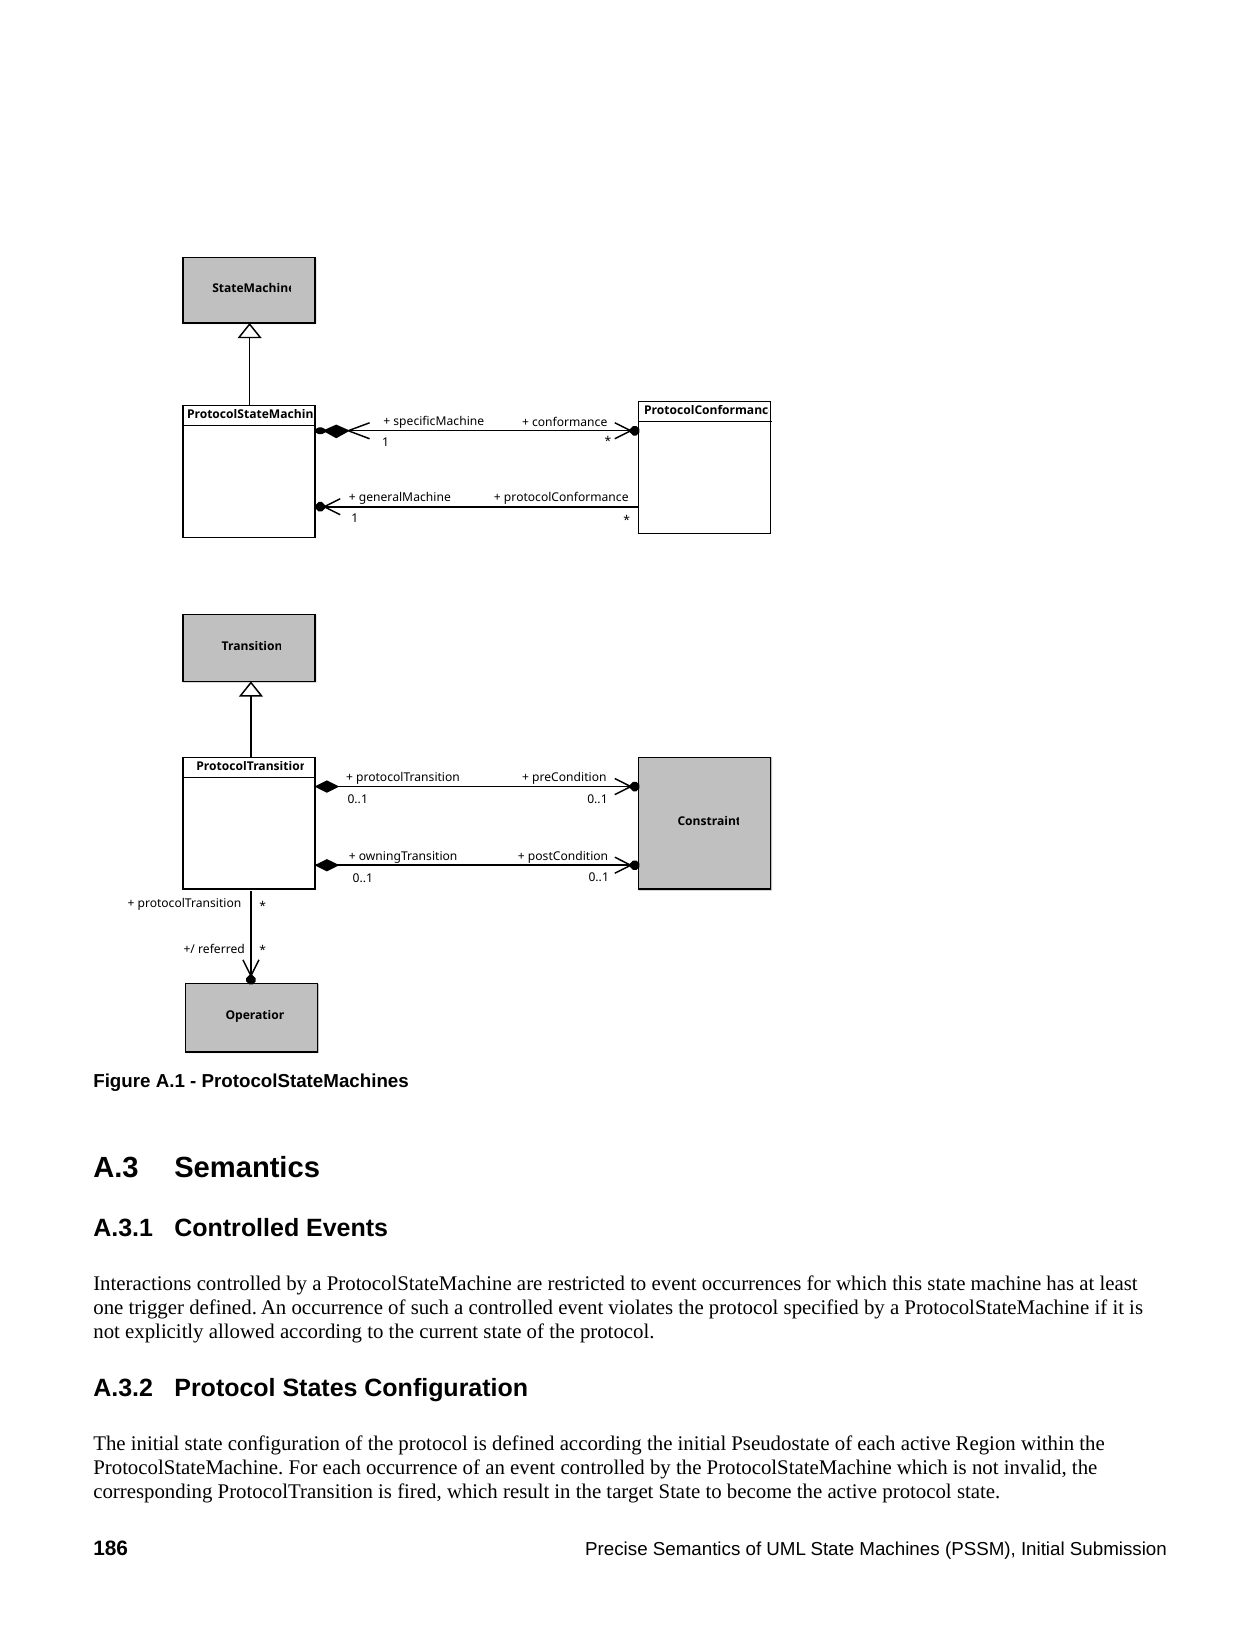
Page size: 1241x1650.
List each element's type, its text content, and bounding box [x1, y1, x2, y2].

subtitle Protocol States Configuration [93, 1372, 1164, 1402]
subtitle Controlled Events [93, 1213, 1164, 1242]
text Interactions controlled by a ProtocolStateMachine are restricted to event occurrences for which this state machine has at least one trigger defined. An occurrence of such a controlled event violates the protocol specified by a ProtocolStateMachine if it is not explicitly allowed according to the current state of the protocol. [93, 1271, 1164, 1343]
text Figure A.1 - ProtocolStateMachines [93, 243, 786, 1092]
text The initial state configuration of the protocol is defined according the initial Pseudostate of each active Region within the ProtocolStateMachine. For each occurrence of an event controlled by the ProtocolStateMachine which is not invalid, the corresponding ProtocolTransition is fired, which result in the target State to become the active protocol state. [93, 1431, 1164, 1503]
subtitle Semantics [93, 1148, 1164, 1183]
